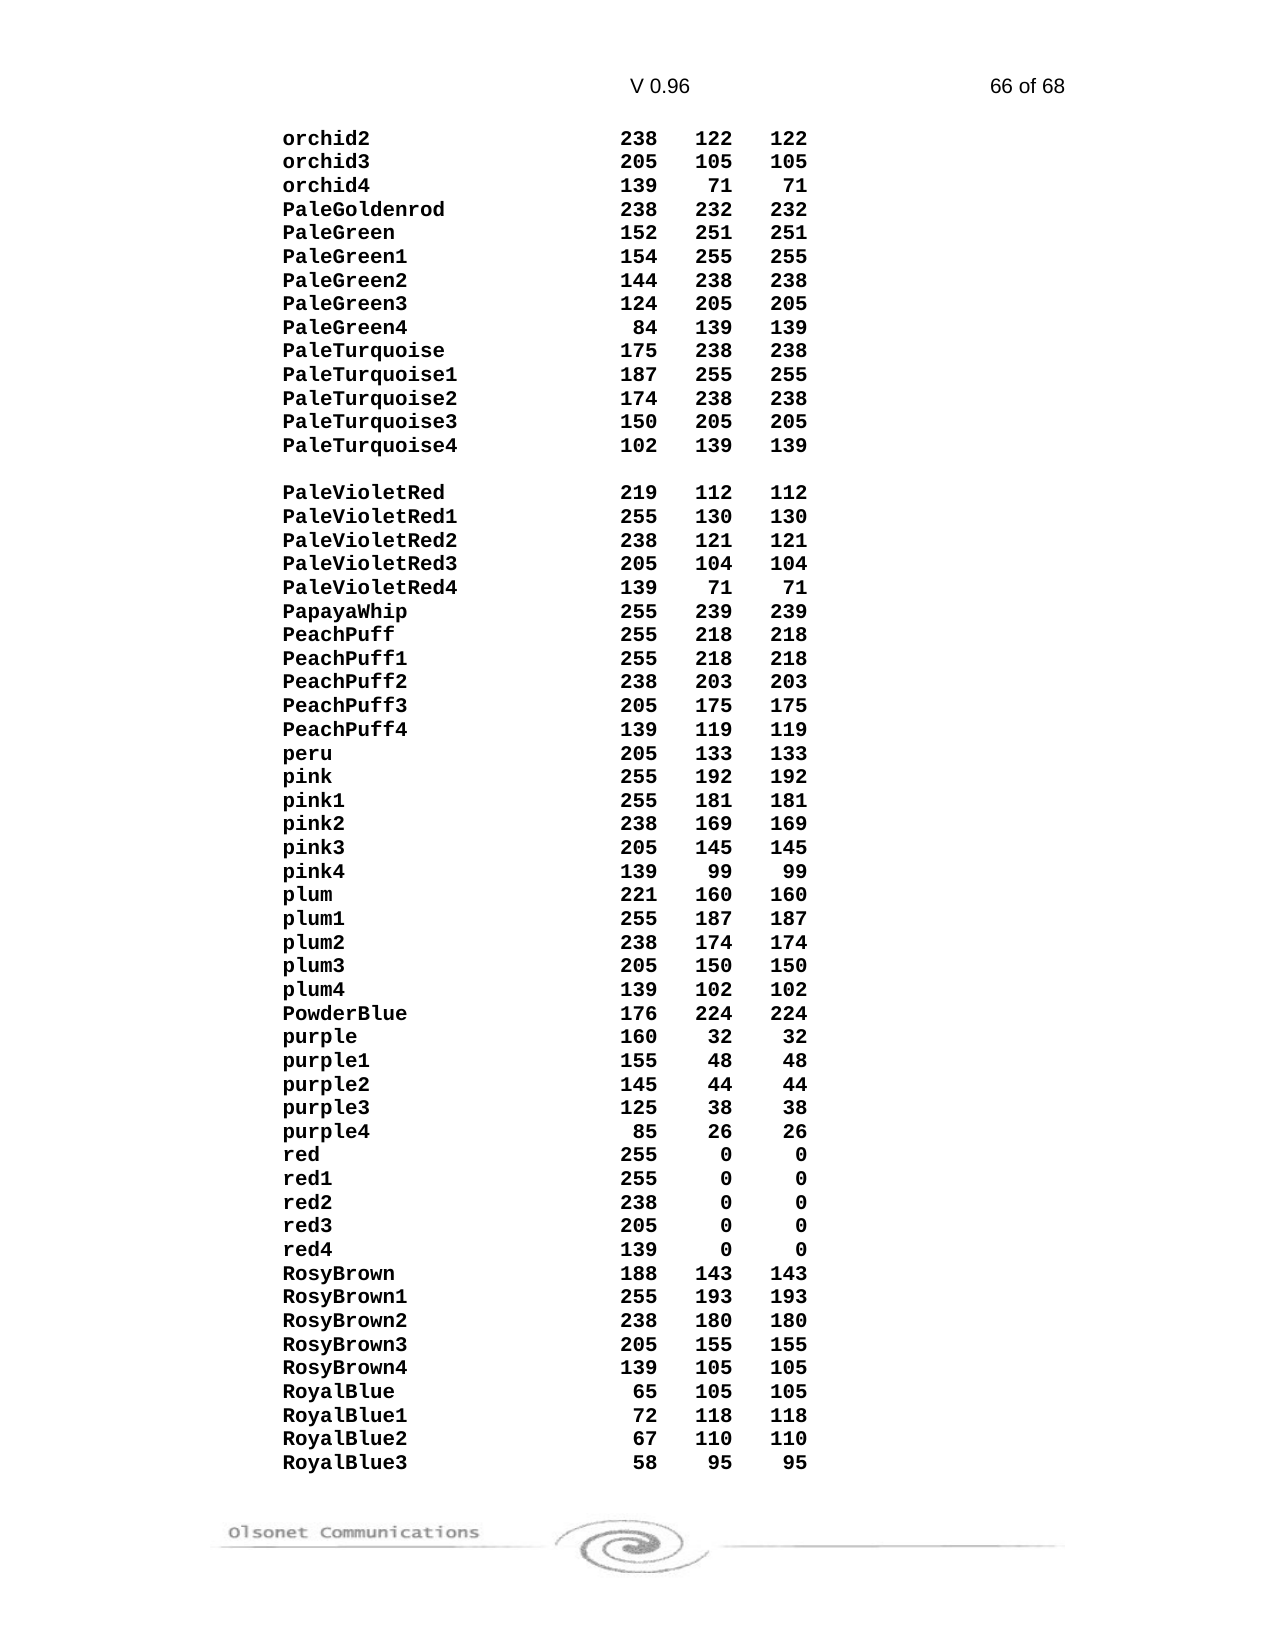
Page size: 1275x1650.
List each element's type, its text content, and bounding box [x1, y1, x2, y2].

text plum1 255 187 187 [282, 908, 1065, 932]
text PeachPuff3 205 175 175 [282, 695, 1065, 719]
text PaleGoldenrod 238 232 232 [282, 199, 1065, 222]
text PeachPuff1 255 218 218 [282, 648, 1065, 672]
text PapayaWhip 255 239 239 [282, 601, 1065, 624]
text plum2 238 174 174 [282, 932, 1065, 955]
text plum4 139 102 102 [282, 979, 1065, 1003]
text PaleGreen 152 251 251 [282, 222, 1065, 246]
text purple 160 32 32 [282, 1026, 1065, 1050]
text red4 139 0 0 [282, 1239, 1065, 1263]
text orchid2 238 122 122 [282, 128, 1065, 151]
text red3 205 0 0 [282, 1215, 1065, 1239]
picture [210, 1504, 1065, 1596]
text red 255 0 0 [282, 1144, 1065, 1168]
text PeachPuff2 238 203 203 [282, 672, 1065, 695]
text PeachPuff 255 218 218 [282, 624, 1065, 648]
text peru 205 133 133 [282, 742, 1065, 766]
text purple4 85 26 26 [282, 1121, 1065, 1144]
text PaleGreen2 144 238 238 [282, 269, 1065, 293]
text plum3 205 150 150 [282, 955, 1065, 979]
text RoyalBlue2 67 110 110 [282, 1428, 1065, 1452]
text PaleVioletRed1 255 130 130 [282, 506, 1065, 530]
text pink 255 192 192 [282, 766, 1065, 790]
text PaleGreen3 124 205 205 [282, 293, 1065, 317]
text PaleVioletRed 219 112 112 [282, 482, 1065, 506]
text red1 255 0 0 [282, 1168, 1065, 1192]
text PaleVioletRed2 238 121 121 [282, 530, 1065, 553]
text orchid4 139 71 71 [282, 175, 1065, 199]
text PeachPuff4 139 119 119 [282, 719, 1065, 742]
text PaleTurquoise2 174 238 238 [282, 388, 1065, 411]
text PaleVioletRed3 205 104 104 [282, 553, 1065, 577]
text orchid3 205 105 105 [282, 151, 1065, 175]
text RoyalBlue3 58 95 95 [282, 1452, 1065, 1476]
text purple3 125 38 38 [282, 1097, 1065, 1121]
text PaleVioletRed4 139 71 71 [282, 577, 1065, 601]
text RosyBrown3 205 155 155 [282, 1334, 1065, 1357]
text RoyalBlue1 72 118 118 [282, 1404, 1065, 1428]
text PaleTurquoise1 187 255 255 [282, 364, 1065, 388]
text red2 238 0 0 [282, 1192, 1065, 1215]
text PaleGreen4 84 139 139 [282, 317, 1065, 341]
text RosyBrown2 238 180 180 [282, 1310, 1065, 1334]
text PaleTurquoise 175 238 238 [282, 341, 1065, 364]
text PaleTurquoise4 102 139 139 [282, 435, 1065, 459]
text purple2 145 44 44 [282, 1073, 1065, 1097]
text plum 221 160 160 [282, 884, 1065, 908]
text RoyalBlue 65 105 105 [282, 1381, 1065, 1404]
text PowderBlue 176 224 224 [282, 1003, 1065, 1026]
text pink4 139 99 99 [282, 861, 1065, 884]
text PaleTurquoise3 150 205 205 [282, 411, 1065, 435]
text RosyBrown1 255 193 193 [282, 1286, 1065, 1310]
text pink3 205 145 145 [282, 837, 1065, 861]
text RosyBrown4 139 105 105 [282, 1357, 1065, 1381]
text pink1 255 181 181 [282, 790, 1065, 813]
text purple1 155 48 48 [282, 1050, 1065, 1073]
text pink2 238 169 169 [282, 813, 1065, 837]
text PaleGreen1 154 255 255 [282, 246, 1065, 269]
text RosyBrown 188 143 143 [282, 1263, 1065, 1286]
